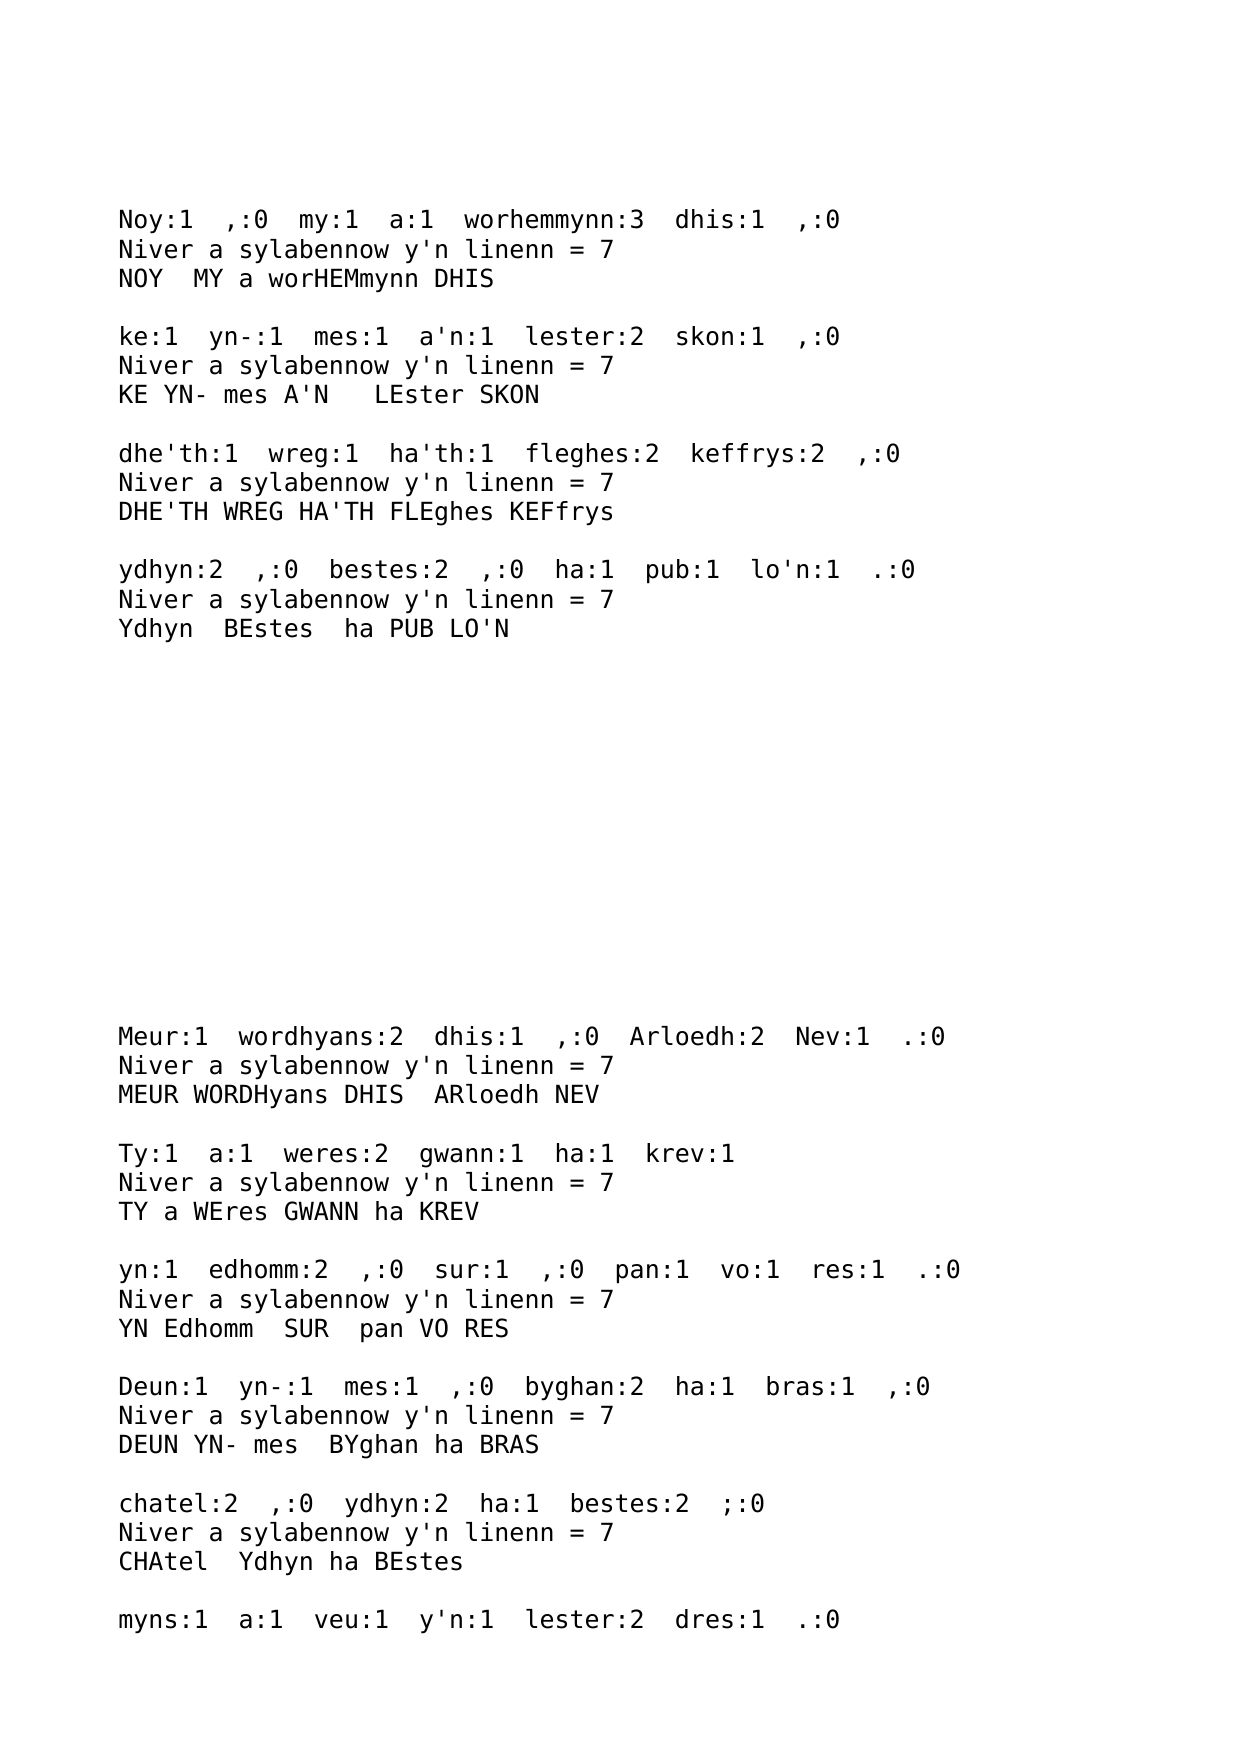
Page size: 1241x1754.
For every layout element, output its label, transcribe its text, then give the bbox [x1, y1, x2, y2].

text Deun:1 yn-:1 mes:1 ,:0 byghan:2 ha:1 bras:1 ,:0 [118, 1372, 1122, 1401]
text Niver a sylabennow y'n linenn = 7 [118, 1285, 1122, 1314]
text yn:1 edhomm:2 ,:0 sur:1 ,:0 pan:1 vo:1 res:1 .:0 [118, 1256, 1122, 1285]
text NOY MY a worHEMmynn DHIS [118, 264, 1122, 293]
text MEUR WORDHyans DHIS ARloedh NEV [118, 1081, 1122, 1110]
text DHE'TH WREG HA'TH FLEghes KEFfrys [118, 497, 1122, 526]
text ke:1 yn-:1 mes:1 a'n:1 lester:2 skon:1 ,:0 [118, 322, 1122, 351]
text ydhyn:2 ,:0 bestes:2 ,:0 ha:1 pub:1 lo'n:1 .:0 [118, 556, 1122, 585]
text CHAtel Ydhyn ha BEstes [118, 1547, 1122, 1576]
text Niver a sylabennow y'n linenn = 7 [118, 468, 1122, 497]
text Noy:1 ,:0 my:1 a:1 worhemmynn:3 dhis:1 ,:0 [118, 206, 1122, 235]
text Niver a sylabennow y'n linenn = 7 [118, 1168, 1122, 1197]
text Niver a sylabennow y'n linenn = 7 [118, 351, 1122, 381]
text chatel:2 ,:0 ydhyn:2 ha:1 bestes:2 ;:0 [118, 1489, 1122, 1518]
text Niver a sylabennow y'n linenn = 7 [118, 1518, 1122, 1547]
text KE YN- mes A'N LEster SKON [118, 381, 1122, 410]
text Niver a sylabennow y'n linenn = 7 [118, 235, 1122, 264]
text dhe'th:1 wreg:1 ha'th:1 fleghes:2 keffrys:2 ,:0 [118, 439, 1122, 468]
text Ty:1 a:1 weres:2 gwann:1 ha:1 krev:1 [118, 1139, 1122, 1168]
text Niver a sylabennow y'n linenn = 7 [118, 1401, 1122, 1431]
text Ydhyn BEstes ha PUB LO'N [118, 614, 1122, 643]
text Niver a sylabennow y'n linenn = 7 [118, 1051, 1122, 1081]
text DEUN YN- mes BYghan ha BRAS [118, 1431, 1122, 1460]
text Niver a sylabennow y'n linenn = 7 [118, 585, 1122, 614]
text myns:1 a:1 veu:1 y'n:1 lester:2 dres:1 .:0 [118, 1606, 1122, 1635]
text Meur:1 wordhyans:2 dhis:1 ,:0 Arloedh:2 Nev:1 .:0 [118, 1022, 1122, 1051]
text YN Edhomm SUR pan VO RES [118, 1314, 1122, 1343]
text TY a WEres GWANN ha KREV [118, 1197, 1122, 1226]
